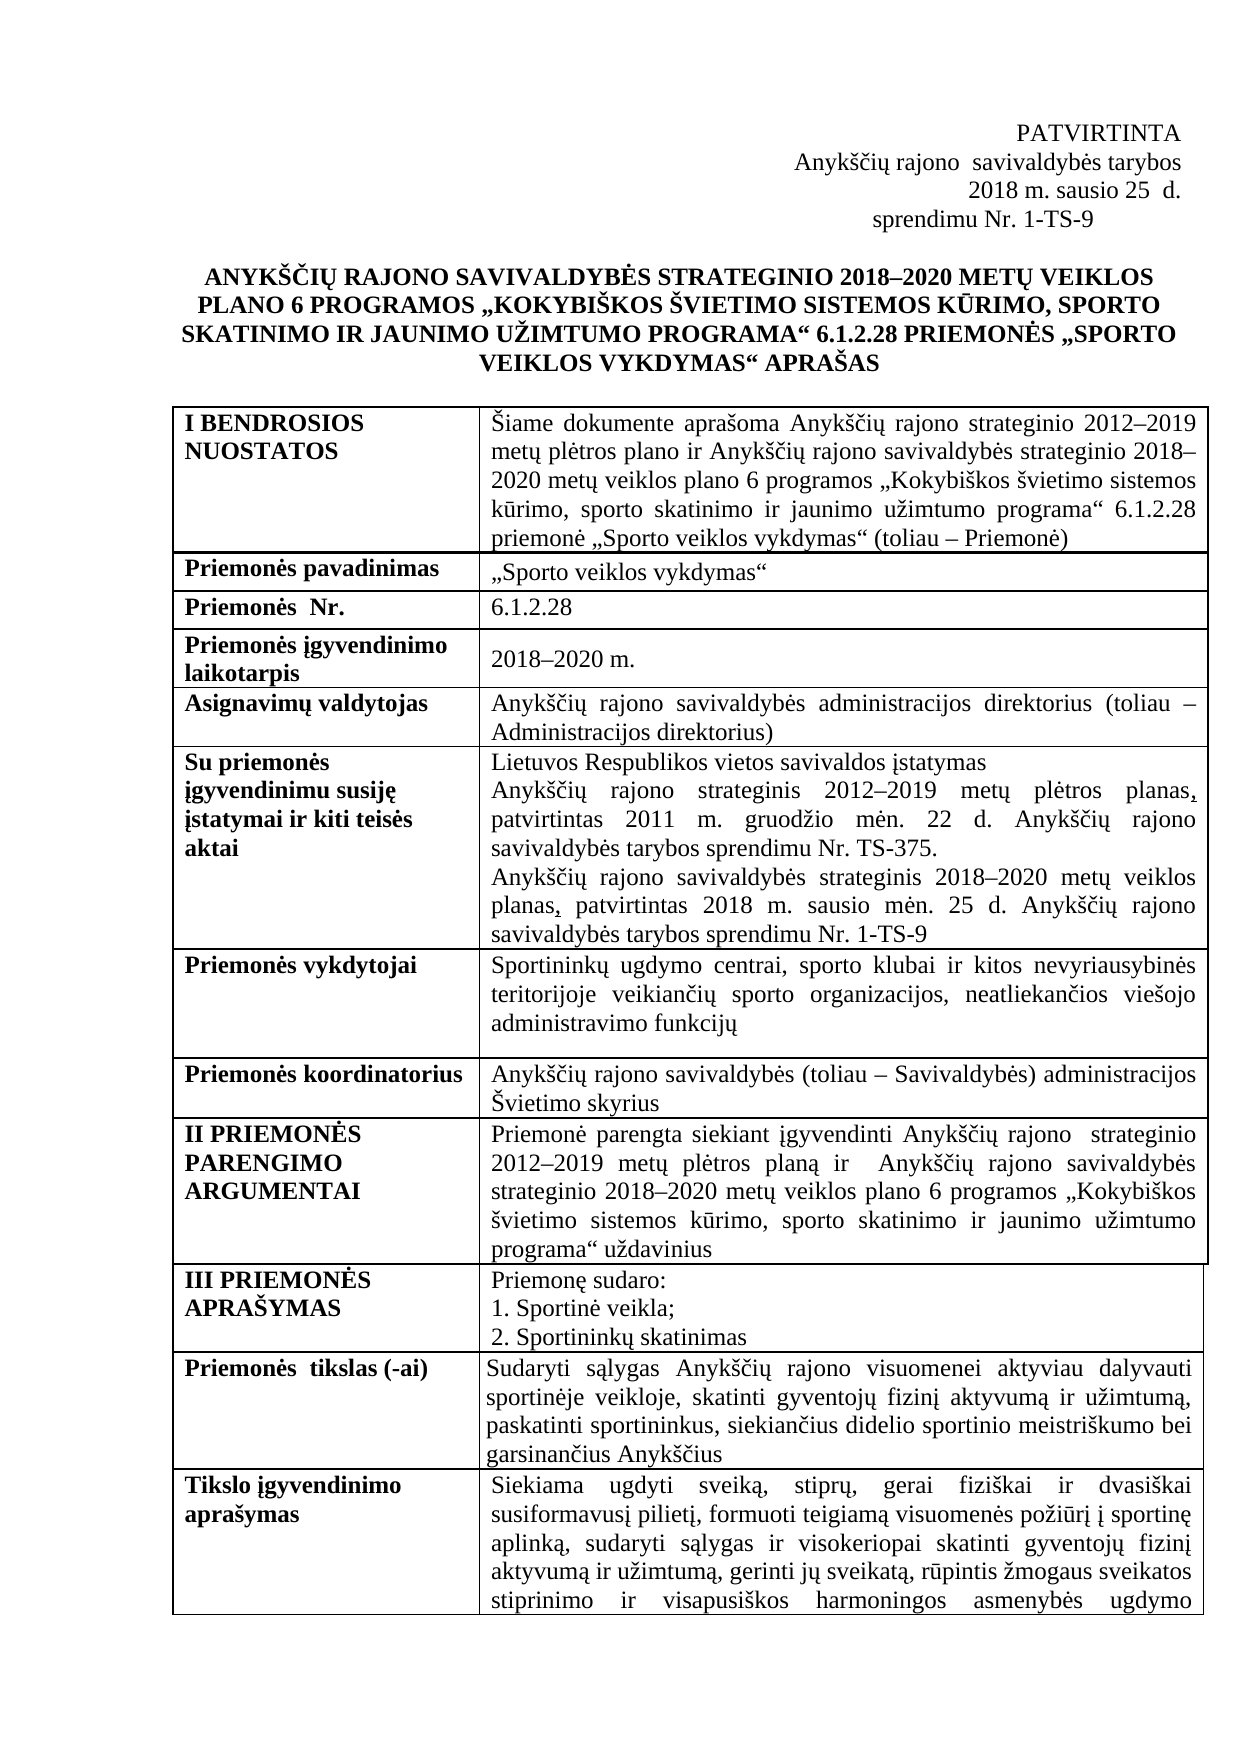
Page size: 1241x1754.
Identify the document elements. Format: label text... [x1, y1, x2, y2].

table_cell Asignavimų valdytojas [174, 688, 479, 746]
table_cell [1204, 1351, 1208, 1468]
table_cell Su priemonės įgyvendinimu susiję įstatymai ir kiti teisės aktai [174, 747, 479, 948]
table_cell Lietuvos Respublikos vietos savivaldos įstatymas Anykščių rajono strateginis 2012–2019 metų plėtros planas, patvirtintas 2011 m. gruodžio mėn. 22 d. Anykščių rajono savivaldybės tarybos sprendimu Nr. TS-375. Anykščių rajono savivaldybės strateginis 2018–2020 metų veiklos planas, patvirtintas 2018 m. sausio mėn. 25 d. Anykščių rajono savivaldybės tarybos sprendimu Nr. 1-TS-9 [480, 747, 1207, 948]
table_cell III PRIEMONĖS APRAŠYMAS [174, 1265, 479, 1351]
table_header I BENDROSIOS NUOSTATOS [174, 408, 479, 551]
text PATVIRTINTA [327, 118, 1181, 147]
text 2018 m. sausio 25 d. [177, 176, 1181, 204]
table_cell Priemonės įgyvendinimo laikotarpis [174, 630, 479, 687]
table_cell Priemonę sudaro: 1. Sportinė veikla; 2. Sportininkų skatinimas [480, 1265, 1203, 1351]
table_cell [1204, 1265, 1208, 1351]
table_cell Priemonės koordinatorius [174, 1059, 479, 1117]
table_cell II PRIEMONĖS PARENGIMO ARGUMENTAI [174, 1119, 479, 1263]
table_cell Priemonės tikslas (-ai) [174, 1353, 479, 1468]
table_header Šiame dokumente aprašoma Anykščių rajono strateginio 2012–2019 metų plėtros plano ir Anykščių rajono savivaldybės strateginio 2018–2020 metų veiklos plano 6 programos „Kokybiškos švietimo sistemos kūrimo, sporto skatinimo ir jaunimo užimtumo programa“ 6.1.2.28 priemonė „Sporto veiklos vykdymas“ (toliau – Priemonė) [480, 408, 1207, 551]
table_cell 6.1.2.28 [480, 592, 1207, 628]
text sprendimu Nr. 1-TS-9 [177, 204, 1181, 233]
table_cell Anykščių rajono savivaldybės administracijos direktorius (toliau – Administracijos direktorius) [480, 688, 1207, 746]
text Anykščių rajono savivaldybės tarybos [327, 147, 1181, 176]
table_cell Siekiama ugdyti sveiką, stiprų, gerai fiziškai ir dvasiškai susiformavusį pilietį, formuoti teigiamą visuomenės požiūrį į sportinę aplinką, sudaryti sąlygas ir visokeriopai skatinti gyventojų fizinį aktyvumą ir užimtumą, gerinti jų sveikatą, rūpintis žmogaus sveikatos stiprinimo ir visapusiškos harmoningos asmenybės ugdymo [480, 1470, 1203, 1614]
table_cell Priemonės pavadinimas [174, 554, 479, 589]
table_cell Priemonės vykdytojai [174, 950, 479, 1057]
table_cell Priemonės Nr. [174, 592, 479, 628]
table_cell 2018–2020 m. [480, 630, 1207, 687]
table_cell Priemonė parengta siekiant įgyvendinti Anykščių rajono strateginio 2012–2019 metų plėtros planą ir Anykščių rajono savivaldybės strateginio 2018–2020 metų veiklos plano 6 programos „Kokybiškos švietimo sistemos kūrimo, sporto skatinimo ir jaunimo užimtumo programa“ uždavinius [480, 1119, 1207, 1263]
table_cell [1204, 1468, 1208, 1614]
text ANYKŠČIŲ RAJONO SAVIVALDYBĖS STRATEGINIO 2018–2020 METŲ VEIKLOS PLANO 6 PROGRAMOS „KOKYBIŠKOS ŠVIETIMO SISTEMOS KŪRIMO, SPORTO SKATINIMO IR JAUNIMO UŽIMTUMO PROGRAMA“ 6.1.2.28 PRIEMONĖS „SPORTO VEIKLOS VYKDYMAS“ APRAŠAS [177, 262, 1181, 377]
table_cell Anykščių rajono savivaldybės (toliau – Savivaldybės) administracijos Švietimo skyrius [480, 1059, 1207, 1117]
table_cell „Sporto veiklos vykdymas“ [480, 554, 1207, 589]
table_cell Sportininkų ugdymo centrai, sporto klubai ir kitos nevyriausybinės teritorijoje veikiančių sporto organizacijos, neatliekančios viešojo administravimo funkcijų [480, 950, 1207, 1057]
table_cell Sudaryti sąlygas Anykščių rajono visuomenei aktyviau dalyvauti sportinėje veikloje, skatinti gyventojų fizinį aktyvumą ir užimtumą, paskatinti sportininkus, siekiančius didelio sportinio meistriškumo bei garsinančius Anykščius [480, 1353, 1203, 1468]
table_cell Tikslo įgyvendinimo aprašymas [174, 1470, 479, 1614]
